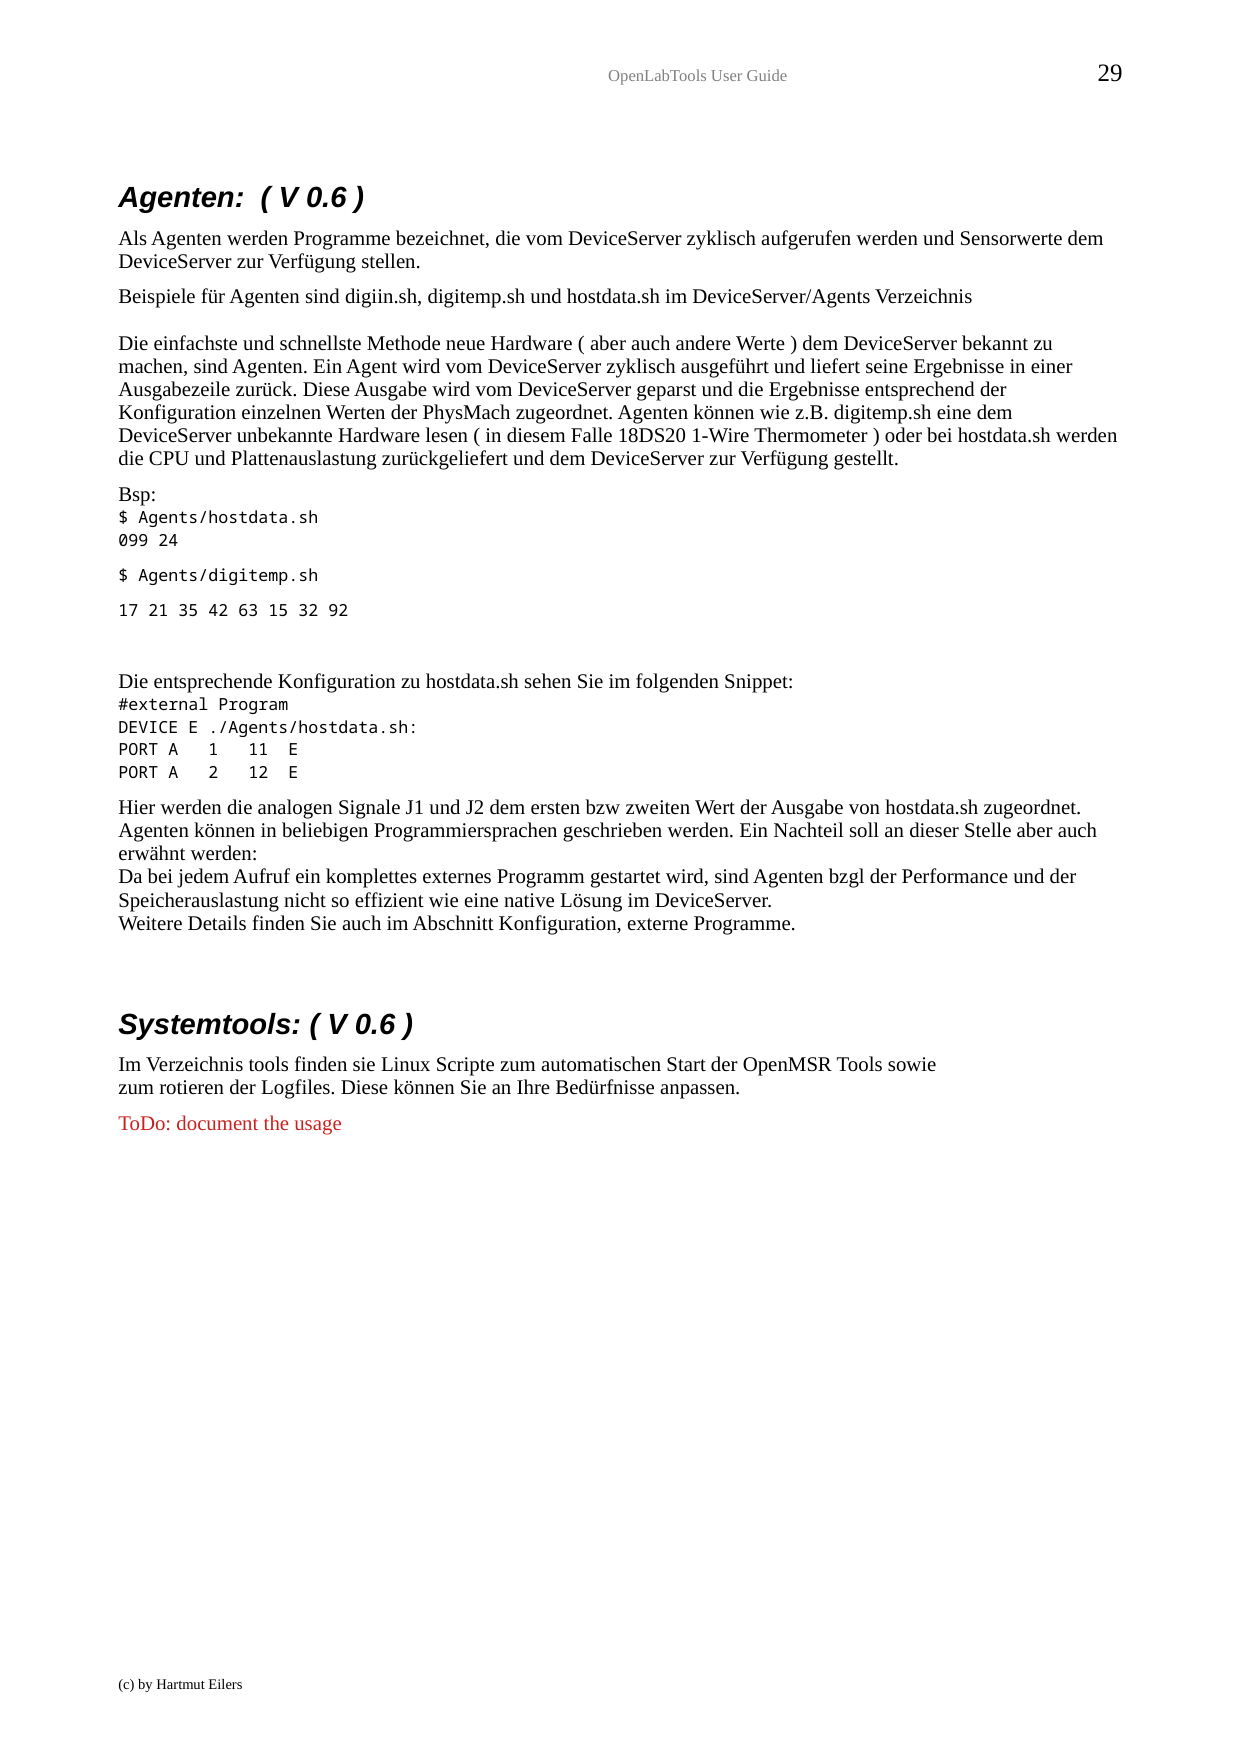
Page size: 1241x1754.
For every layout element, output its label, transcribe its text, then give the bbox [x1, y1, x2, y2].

text Als Agenten werden Programme bezeichnet, die vom DeviceServer zyklisch aufgerufen werden und Sensorwerte dem DeviceServer zur Verfügung stellen. [118, 227, 1122, 273]
text Hier werden die analogen Signale J1 und J2 dem ersten bzw zweiten Wert der Ausgabe von hostdata.sh zugeordnet. Agenten können in beliebigen Programmiersprachen geschrieben werden. Ein Nachteil soll an dieser Stelle aber auch erwähnt werden: Da bei jedem Aufruf ein komplettes externes Programm gestartet wird, sind Agenten bzgl der Performance und der Speicherauslastung nicht so effizient wie eine native Lösung im DeviceServer. Weitere Details finden Sie auch im Abschnitt Konfiguration, externe Programme. [118, 796, 1122, 935]
text ToDo: document the usage [118, 1112, 1122, 1135]
text Die entsprechende Konfiguration zu hostdata.sh sehen Sie im folgenden Snippet: #external Program DEVICE E ./Agents/hostdata.sh: PORT A 1 11 E PORT A 2 12 E [118, 669, 1122, 783]
subtitle Agenten: ( V 0.6 ) [118, 181, 1122, 214]
subtitle Systemtools: ( V 0.6 ) [118, 1008, 1122, 1040]
text $ Agents/digitemp.sh [118, 564, 1122, 587]
text Beispiele für Agenten sind digiin.sh, digitemp.sh und hostdata.sh im DeviceServer/Agents Verzeichnis Die einfachste und schnellste Methode neue Hardware ( aber auch andere Werte ) dem DeviceServer bekannt zu machen, sind Agenten. Ein Agent wird vom DeviceServer zyklisch ausgeführt und liefert seine Ergebnisse in einer Ausgabezeile zurück. Diese Ausgabe wird vom DeviceServer geparst und die Ergebnisse entsprechend der Konfiguration einzelnen Werten der PhysMach zugeordnet. Agenten können wie z.B. digitemp.sh eine dem DeviceServer unbekannte Hardware lesen ( in diesem Falle 18DS20 1-Wire Thermometer ) oder bei hostdata.sh werden die CPU und Plattenauslastung zurückgeliefert und dem DeviceServer zur Verfügung gestellt. [118, 285, 1122, 470]
text Im Verzeichnis tools finden sie Linux Scripte zum automatischen Start der OpenMSR Tools sowie zum rotieren der Logfiles. Diese können Sie an Ihre Bedürfnisse anpassen. [118, 1053, 1122, 1099]
text 17 21 35 42 63 15 32 92 [118, 599, 1122, 622]
text Bsp: $ Agents/hostdata.sh 099 24 [118, 483, 1122, 551]
